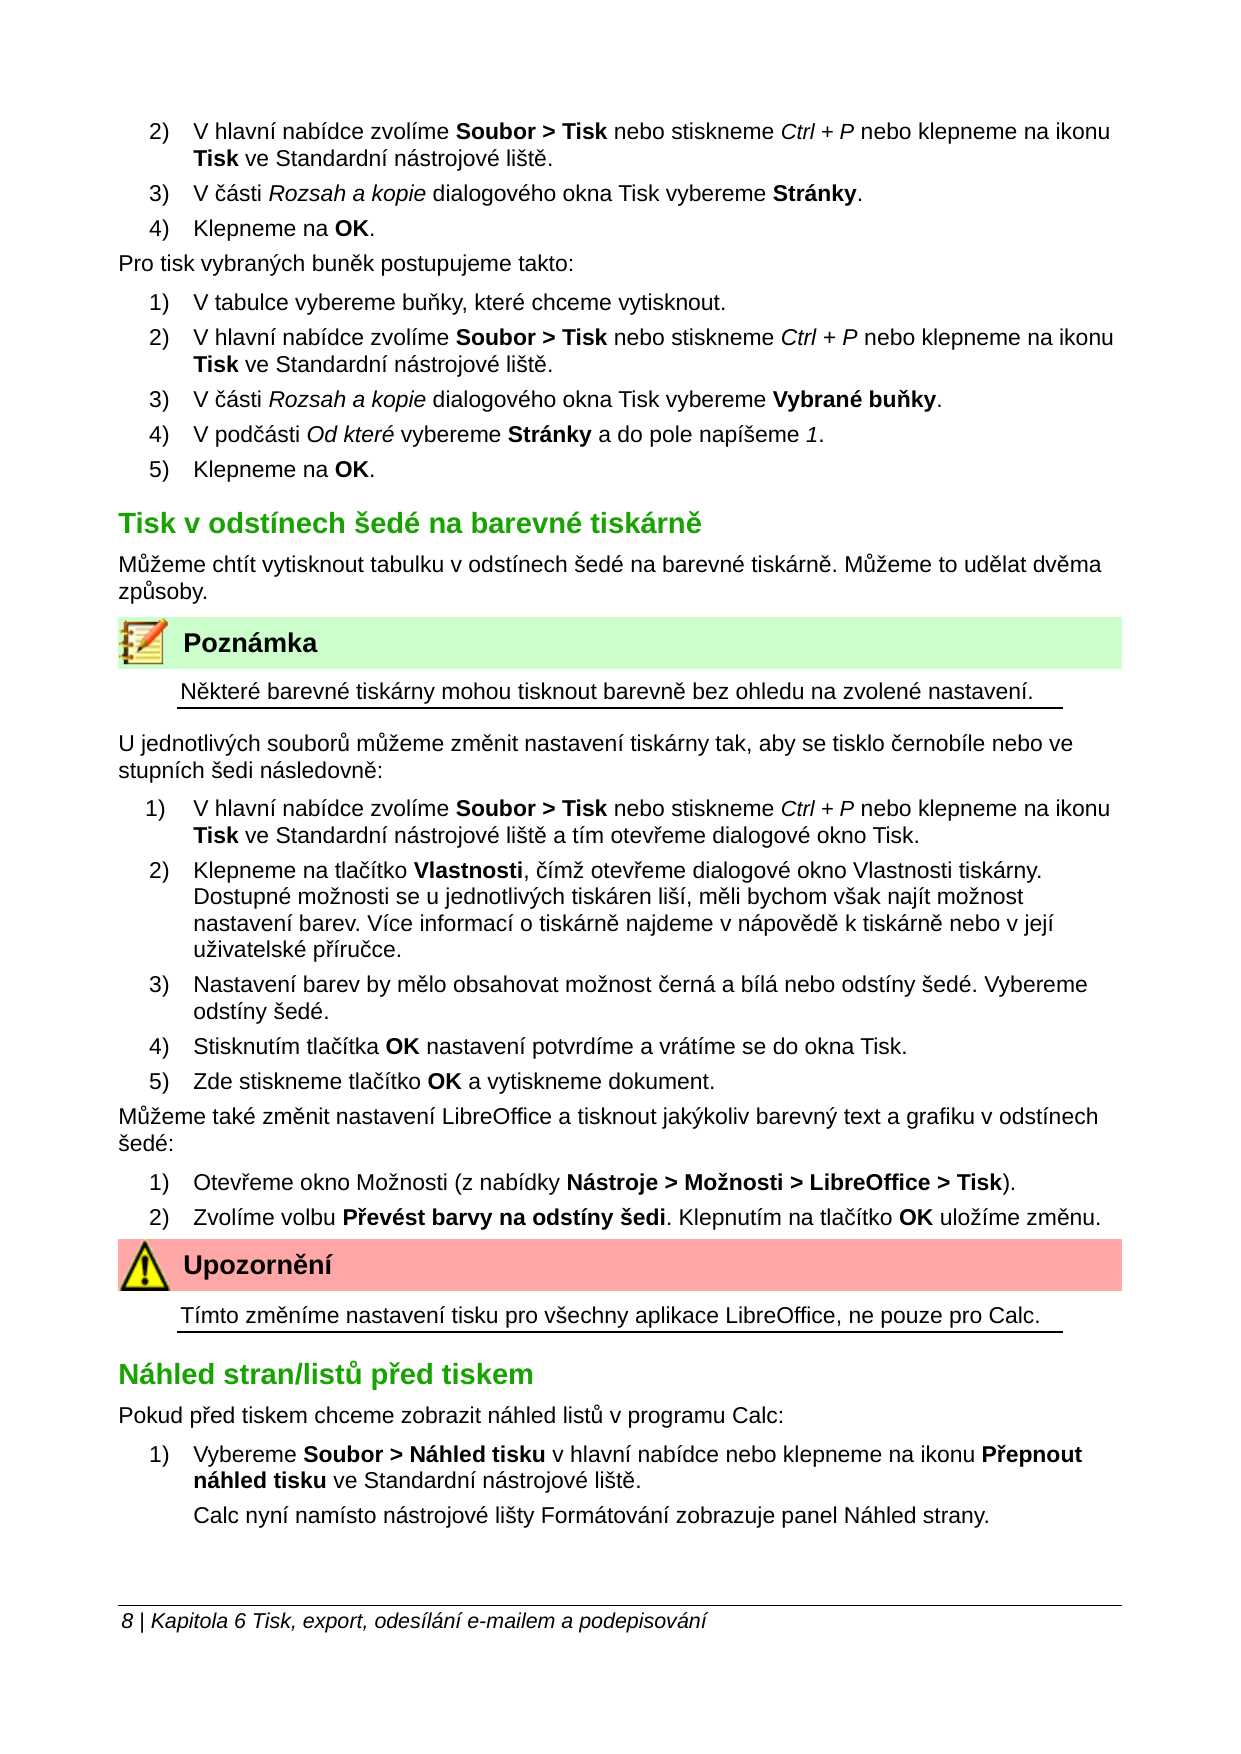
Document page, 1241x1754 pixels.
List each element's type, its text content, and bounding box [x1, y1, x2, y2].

text Tímto změníme nastavení tisku pro všechny aplikace LibreOffice, ne pouze pro Calc. [177, 1299, 1063, 1331]
text Calc nyní namísto nástrojové lišty Formátování zobrazuje panel Náhled strany. [193, 1502, 1122, 1529]
list V části Rozsah a kopie dialogového okna Tisk vybereme Stránky. [169, 180, 1122, 206]
list V hlavní nabídce zvolíme Soubor > Tisk nebo stiskneme Ctrl + P nebo klepneme na ikonu Tisk ve Standardní nástrojové liště. [169, 118, 1122, 171]
list Pokud před tiskem chceme zobrazit náhled listů v programu Calc: [118, 1402, 1122, 1428]
list Nastavení barev by mělo obsahovat možnost černá a bílá nebo odstíny šedé. Vybereme odstíny šedé. [169, 971, 1122, 1024]
list Můžeme také změnit nastavení LibreOffice a tisknout jakýkoliv barevný text a grafiku v odstínech šedé: [118, 1103, 1122, 1156]
picture [119, 617, 170, 668]
list Zde stiskneme tlačítko OK a vytiskneme dokument. [169, 1068, 1122, 1094]
subtitle Náhled stran/listů před tiskem [118, 1357, 1122, 1390]
list V hlavní nabídce zvolíme Soubor > Tisk nebo stiskneme Ctrl + P nebo klepneme na ikonu Tisk ve Standardní nástrojové liště. [169, 324, 1122, 377]
list V tabulce vybereme buňky, které chceme vytisknout. [169, 289, 1122, 315]
subtitle Upozornění [170, 1239, 1122, 1291]
list Klepneme na OK. [169, 456, 1122, 482]
list Stisknutím tlačítka OK nastavení potvrdíme a vrátíme se do okna Tisk. [169, 1033, 1122, 1059]
text Můžeme chtít vytisknout tabulku v odstínech šedé na barevné tiskárně. Můžeme to udělat dvěma způsoby. [118, 551, 1122, 604]
list Pro tisk vybraných buněk postupujeme takto: [118, 250, 1122, 276]
list Klepneme na tlačítko Vlastnosti, čímž otevřeme dialogové okno Vlastnosti tiskárny. Dostupné možnosti se u jednotlivých tiskáren liší, měli bychom však najít možnost nastavení barev. Více informací o tiskárně najdeme v nápovědě k tiskárně nebo v její uživatelské příručce. [169, 857, 1122, 962]
list V hlavní nabídce zvolíme Soubor > Tisk nebo stiskneme Ctrl + P nebo klepneme na ikonu Tisk ve Standardní nástrojové liště a tím otevřeme dialogové okno Tisk. [165, 795, 1122, 848]
list Zvolíme volbu Převést barvy na odstíny šedi. Klepnutím na tlačítko OK uložíme změnu. [169, 1204, 1122, 1230]
list Otevřeme okno Možnosti (z nabídky Nástroje > Možnosti > LibreOffice > Tisk). [169, 1168, 1122, 1195]
list Klepneme na OK. [169, 215, 1122, 241]
list V části Rozsah a kopie dialogového okna Tisk vybereme Vybrané buňky. [169, 386, 1122, 412]
picture [119, 1239, 170, 1291]
text Některé barevné tiskárny mohou tisknout barevně bez ohledu na zvolené nastavení. [177, 675, 1063, 707]
subtitle Poznámka [118, 617, 1122, 669]
subtitle Tisk v odstínech šedé na barevné tiskárně [118, 506, 1122, 540]
list Vybereme Soubor > Náhled tisku v hlavní nabídce nebo klepneme na ikonu Přepnout náhled tisku ve Standardní nástrojové liště. [169, 1441, 1122, 1494]
list U jednotlivých souborů můžeme změnit nastavení tiskárny tak, aby se tisklo černobíle nebo ve stupních šedi následovně: [118, 730, 1122, 783]
list V podčásti Od které vybereme Stránky a do pole napíšeme 1. [169, 421, 1122, 447]
